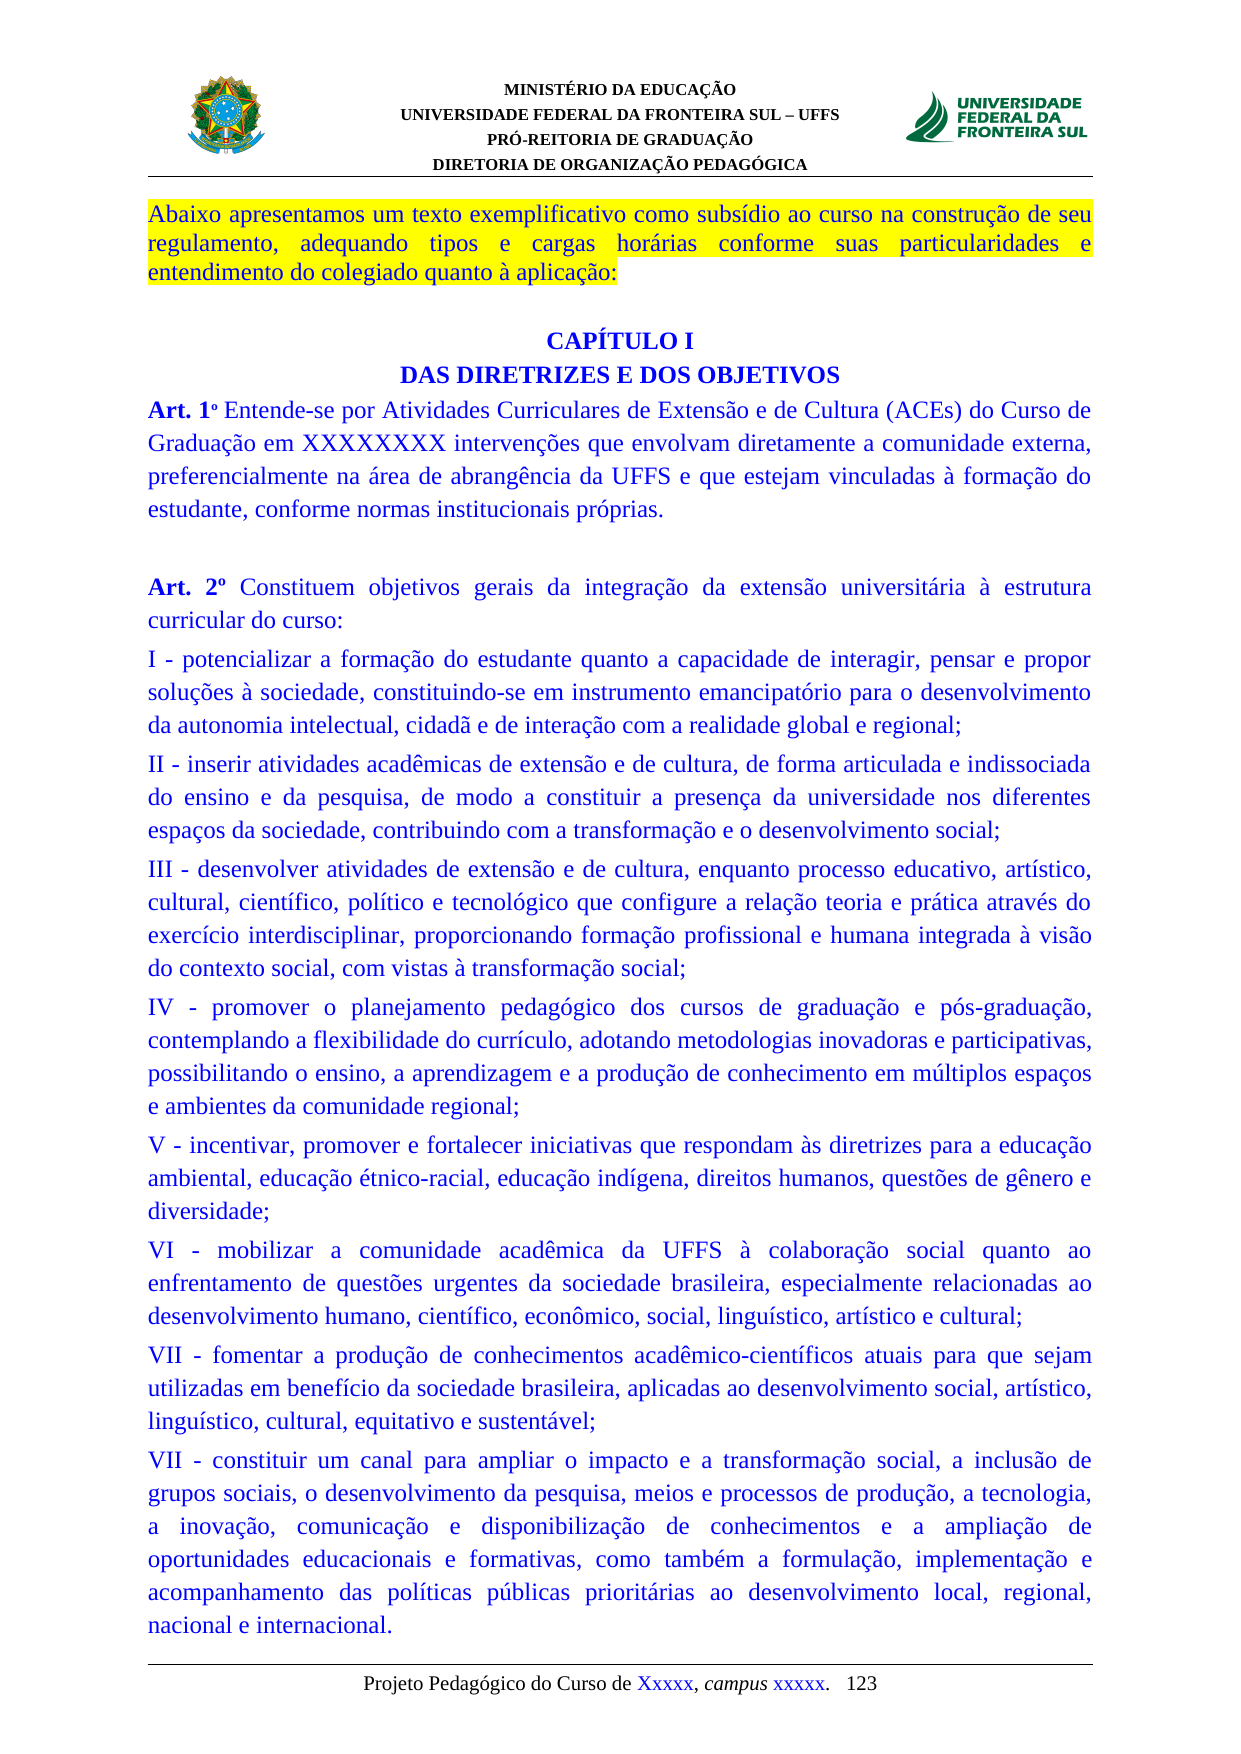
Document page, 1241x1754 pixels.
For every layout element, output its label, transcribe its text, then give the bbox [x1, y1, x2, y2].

text V - incentivar, promover e fortalecer iniciativas que respondam às diretrizes para a educação ambiental, educação étnico-racial, educação indígena, direitos humanos, questões de gênero e diversidade; [148, 1130, 1093, 1225]
text Art. 1º Entende-se por Atividades Curriculares de Extensão e de Cultura (ACEs) do Curso de Graduação em XXXXXXXX intervenções que envolvam diretamente a comunidade externa, preferencialmente na área de abrangência da UFFS e que estejam vinculadas à formação do estudante, conforme normas institucionais próprias. [148, 395, 1093, 523]
text IV - promover o planejamento pedagógico dos cursos de graduação e pós-graduação, contemplando a flexibilidade do currículo, adotando metodologias inovadoras e participativas, possibilitando o ensino, a aprendizagem e a produção de conhecimento em múltiplos espaços e ambientes da comunidade regional; [148, 992, 1093, 1120]
text VI - mobilizar a comunidade acadêmica da UFFS à colaboração social quanto ao enfrentamento de questões urgentes da sociedade brasileira, especialmente relacionadas ao desenvolvimento humano, científico, econômico, social, linguístico, artístico e cultural; [148, 1235, 1093, 1330]
picture [187, 76, 265, 154]
text VII - constituir um canal para ampliar o impacto e a transformação social, a inclusão de grupos sociais, o desenvolvimento da pesquisa, meios e processos de produção, a tecnologia, a inovação, comunicação e disponibilização de conhecimentos e a ampliação de oportunidades educacionais e formativas, como também a formulação, implementação e acompanhamento das políticas públicas prioritárias ao desenvolvimento local, regional, nacional e internacional. [148, 1445, 1093, 1639]
text Art. 2º Constituem objetivos gerais da integração da extensão universitária à estrutura curricular do curso: [148, 572, 1093, 634]
text Abaixo apresentamos um texto exemplificativo como subsídio ao curso na construção de seu regulamento, adequando tipos e cargas horárias conforme suas particularidades e entendimento do colegiado quanto à aplicação: [148, 199, 1093, 285]
picture [903, 90, 1090, 146]
text III - desenvolver atividades de extensão e de cultura, enquanto processo educativo, artístico, cultural, científico, político e tecnológico que configure a relação teoria e prática através do exercício interdisciplinar, proporcionando formação profissional e humana integrada à visão do contexto social, com vistas à transformação social; [148, 854, 1093, 982]
text VII - fomentar a produção de conhecimentos acadêmico-científicos atuais para que sejam utilizadas em benefício da sociedade brasileira, aplicadas ao desenvolvimento social, artístico, linguístico, cultural, equitativo e sustentável; [148, 1340, 1093, 1435]
text I - potencializar a formação do estudante quanto a capacidade de interagir, pensar e propor soluções à sociedade, constituindo-se em instrumento emancipatório para o desenvolvimento da autonomia intelectual, cidadã e de interação com a realidade global e regional; [148, 644, 1093, 739]
text CAPÍTULO I [148, 326, 1093, 355]
text DAS DIRETRIZES E DOS OBJETIVOS [148, 361, 1093, 389]
text II - inserir atividades acadêmicas de extensão e de cultura, de forma articulada e indissociada do ensino e da pesquisa, de modo a constituir a presença da universidade nos diferentes espaços da sociedade, contribuindo com a transformação e o desenvolvimento social; [148, 749, 1093, 844]
